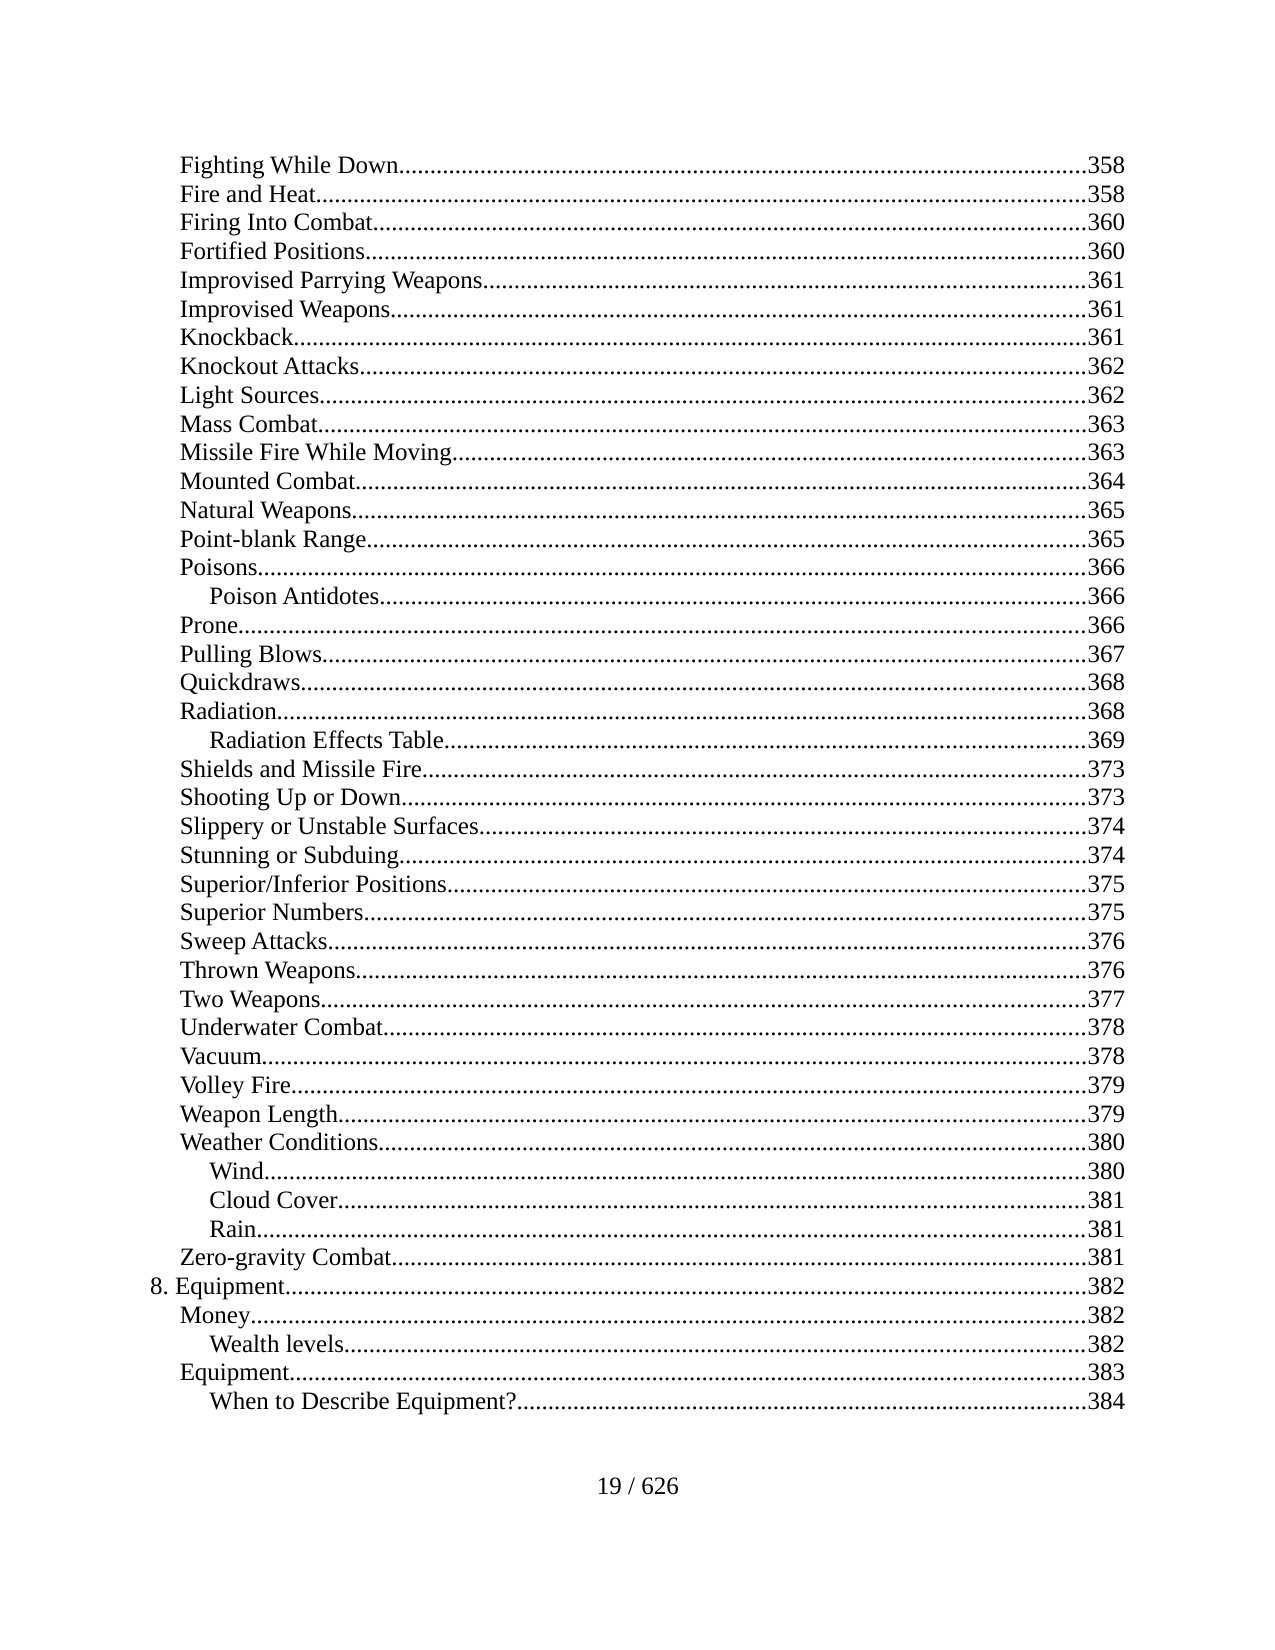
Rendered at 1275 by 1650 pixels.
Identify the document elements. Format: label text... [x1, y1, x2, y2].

text Improvised Weapons 361 [179, 294, 1125, 322]
text Weapon Length 379 [179, 1099, 1125, 1127]
text Mass Combat 363 [179, 409, 1125, 437]
text Superior Numbers 375 [179, 897, 1125, 926]
text Underwater Combat 378 [179, 1012, 1125, 1041]
text Rain 381 [209, 1214, 1125, 1242]
text 8. Equipment 382 [150, 1271, 1125, 1300]
text Missile Fire While Moving 363 [179, 437, 1125, 466]
text Firing Into Combat 360 [179, 207, 1125, 236]
text Zero-gravity Combat 381 [179, 1242, 1125, 1271]
text When to Describe Equipment? 384 [209, 1386, 1125, 1415]
text Improvised Parrying Weapons 361 [179, 265, 1125, 294]
text Pulling Blows 367 [179, 639, 1125, 667]
text Knockback 361 [179, 322, 1125, 351]
text Quickdraws 368 [179, 667, 1125, 696]
text Vacuum 378 [179, 1041, 1125, 1070]
text Wealth levels 382 [209, 1329, 1125, 1357]
text Fortified Positions 360 [179, 236, 1125, 265]
text Mounted Combat 364 [179, 466, 1125, 495]
text Shooting Up or Down 373 [179, 782, 1125, 811]
text Radiation 368 [179, 696, 1125, 725]
text Wind 380 [209, 1156, 1125, 1185]
text Weather Conditions 380 [179, 1127, 1125, 1156]
text Equipment 383 [179, 1357, 1125, 1386]
text Prone 366 [179, 610, 1125, 639]
text Superior/Inferior Positions 375 [179, 869, 1125, 897]
text Money 382 [179, 1300, 1125, 1329]
text Shields and Missile Fire 373 [179, 754, 1125, 782]
text Fire and Heat 358 [179, 179, 1125, 207]
text Slippery or Unstable Surfaces 374 [179, 811, 1125, 840]
text Volley Fire 379 [179, 1070, 1125, 1099]
text Cloud Cover 381 [209, 1185, 1125, 1214]
text Radiation Effects Table 369 [209, 725, 1125, 754]
text Poison Antidotes 366 [209, 581, 1125, 610]
text Two Weapons 377 [179, 984, 1125, 1012]
text Sweep Attacks 376 [179, 926, 1125, 955]
text Light Sources 362 [179, 380, 1125, 409]
text Stunning or Subduing 374 [179, 840, 1125, 869]
text Fighting While Down 358 [179, 150, 1125, 179]
text Natural Weapons 365 [179, 495, 1125, 524]
text Thrown Weapons 376 [179, 955, 1125, 984]
text Knockout Attacks 362 [179, 351, 1125, 380]
text Poisons 366 [179, 552, 1125, 581]
text Point-blank Range 365 [179, 524, 1125, 552]
